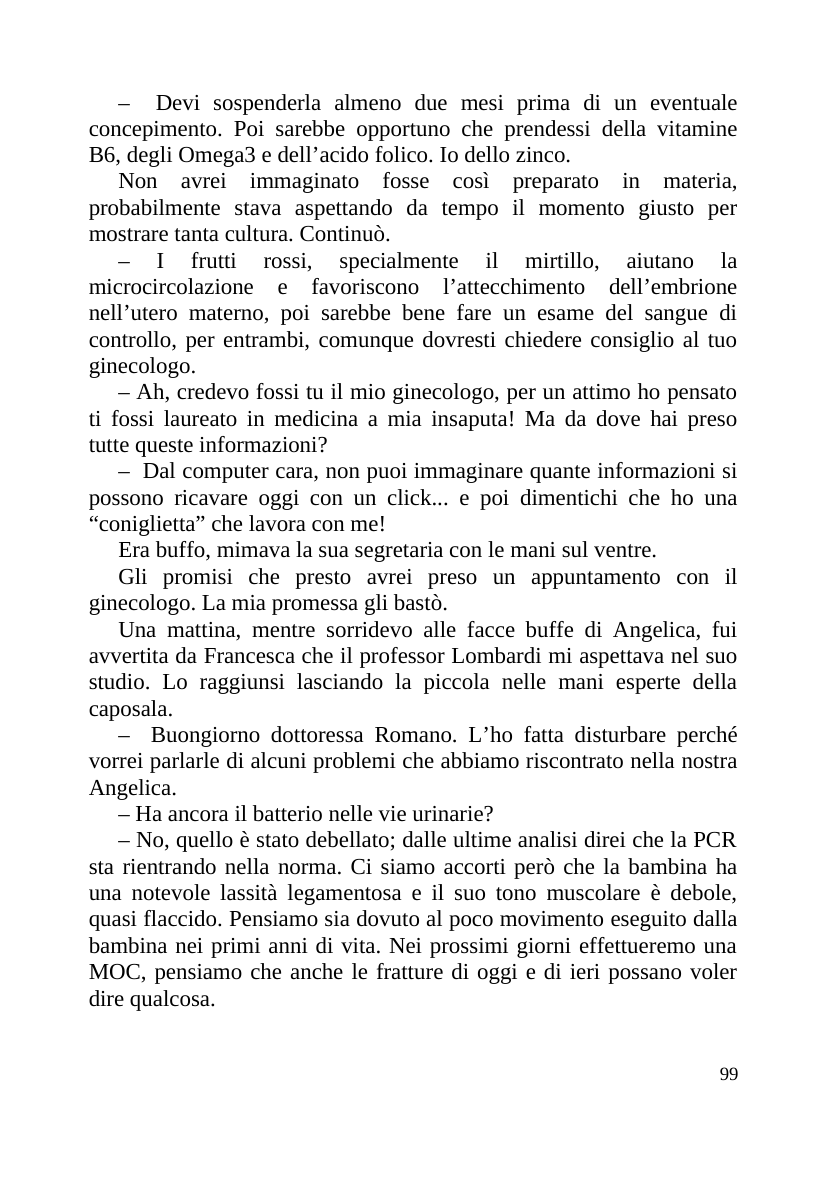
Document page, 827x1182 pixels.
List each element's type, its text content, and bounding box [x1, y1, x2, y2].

text – Devi sospenderla almeno due mesi prima di un eventuale concepimento. Poi sarebbe opportuno che prendessi della vitamine B6, degli Omega3 e dell’acido folico. Io dello zinco. [88, 88, 738, 168]
text – I frutti rossi, specialmente il mirtillo, aiutano la microcircolazione e favoriscono l’attecchimento dell’embrione nell’utero materno, poi sarebbe bene fare un esame del sangue di controllo, per entrambi, comunque dovresti chiedere consiglio al tuo ginecologo. [88, 247, 738, 378]
text Era buffo, mimava la sua segretaria con le mani sul ventre. [88, 537, 738, 563]
text – Ha ancora il batterio nelle vie urinarie? [88, 800, 738, 826]
text Non avrei immaginato fosse così preparato in materia, probabilmente stava aspettando da tempo il momento giusto per mostrare tanta cultura. Continuò. [88, 168, 738, 247]
text – Buongiorno dottoressa Romano. L’ho fatta disturbare perché vorrei parlarle di alcuni problemi che abbiamo riscontrato nella nostra Angelica. [88, 721, 738, 800]
text Gli promisi che presto avrei preso un appuntamento con il ginecologo. La mia promessa gli bastò. [88, 563, 738, 616]
text – Dal computer cara, non puoi immaginare quante informazioni si possono ricavare oggi con un click... e poi dimentichi che ho una “coniglietta” che lavora con me! [88, 457, 738, 537]
text – No, quello è stato debellato; dalle ultime analisi direi che la PCR sta rientrando nella norma. Ci siamo accorti però che la bambina ha una notevole lassità legamentosa e il suo tono muscolare è debole, quasi flaccido. Pensiamo sia dovuto al poco movimento eseguito dalla bambina nei primi anni di vita. Nei prossimi giorni effettueremo una MOC, pensiamo che anche le fratture di oggi e di ieri possano voler dire qualcosa. [88, 826, 738, 1011]
text Una mattina, mentre sorridevo alle facce buffe di Angelica, fui avvertita da Francesca che il professor Lombardi mi aspettava nel suo studio. Lo raggiunsi lasciando la piccola nelle mani esperte della caposala. [88, 616, 738, 721]
text – Ah, credevo fossi tu il mio ginecologo, per un attimo ho pensato ti fossi laureato in medicina a mia insaputa! Ma da dove hai preso tutte queste informazioni? [88, 378, 738, 457]
